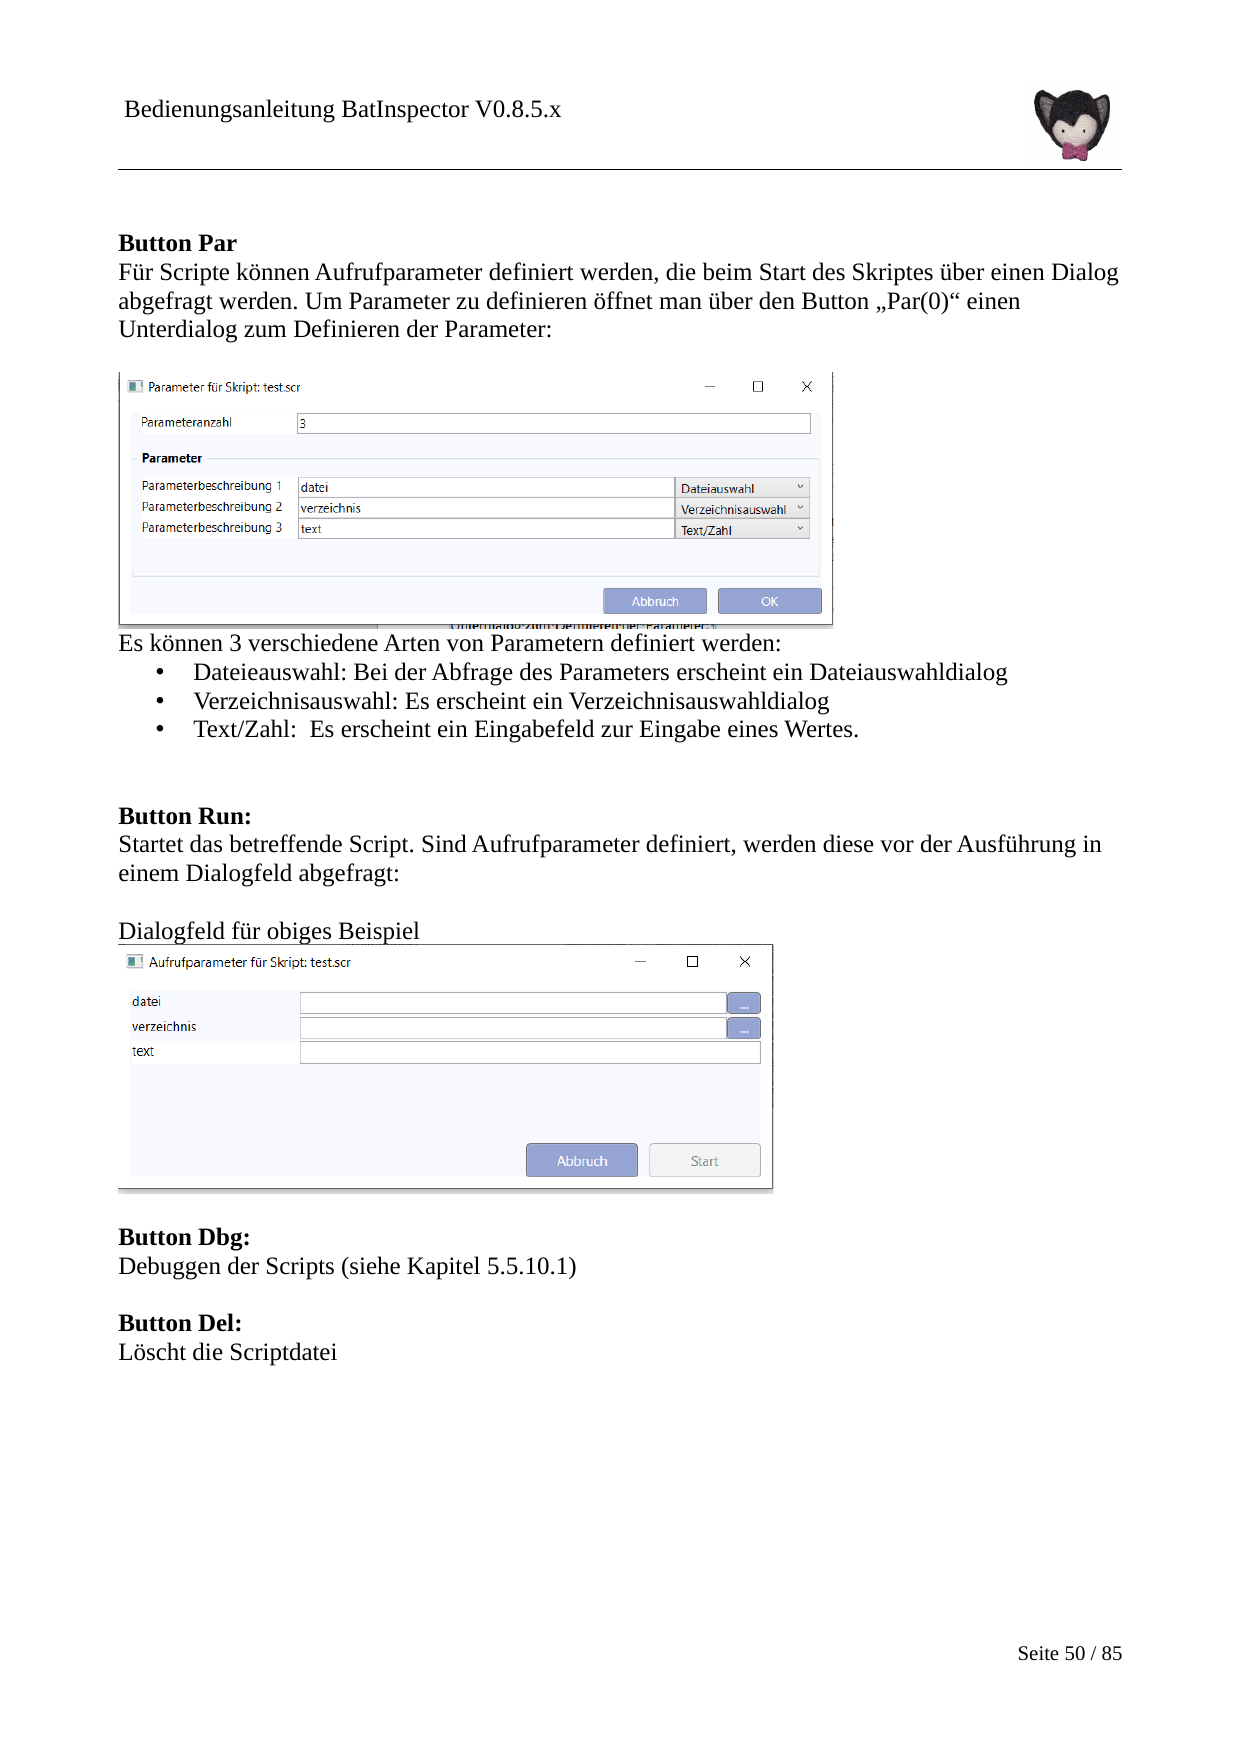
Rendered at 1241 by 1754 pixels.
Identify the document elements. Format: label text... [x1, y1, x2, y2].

text Debuggen der Scripts (siehe Kapitel 5.5.10.1) [118, 1251, 1122, 1280]
text Button Par [118, 228, 1122, 257]
picture [118, 944, 774, 1194]
text Dialogfeld für obiges Beispiel [118, 916, 1122, 944]
picture [1030, 80, 1119, 169]
text Für Scripte können Aufrufparameter definiert werden, die beim Start des Skriptes über einen Dialog abgefragt werden. Um Parameter zu definieren öffnet man über den Button „Par(0)“ einen Unterdialog zum Definieren der Parameter: [118, 257, 1122, 343]
text Startet das betreffende Script. Sind Aufrufparameter definiert, werden diese vor der Ausführung in einem Dialogfeld abgefragt: [118, 829, 1122, 916]
list Text/Zahl: Es erscheint ein Eingabefeld zur Eingabe eines Wertes. [156, 714, 1122, 743]
text Button Del: [118, 1308, 1122, 1337]
text Button Dbg: [118, 1222, 1122, 1251]
text Löscht die Scriptdatei [118, 1337, 1122, 1366]
text Es können 3 verschiedene Arten von Parametern definiert werden: [118, 628, 1122, 657]
picture [118, 372, 834, 629]
list Dateieauswahl: Bei der Abfrage des Parameters erscheint ein Dateiauswahldialog [156, 657, 1122, 686]
list Verzeichnisauswahl: Es erscheint ein Verzeichnisauswahldialog [156, 686, 1122, 714]
text Button Run: [118, 801, 1122, 829]
